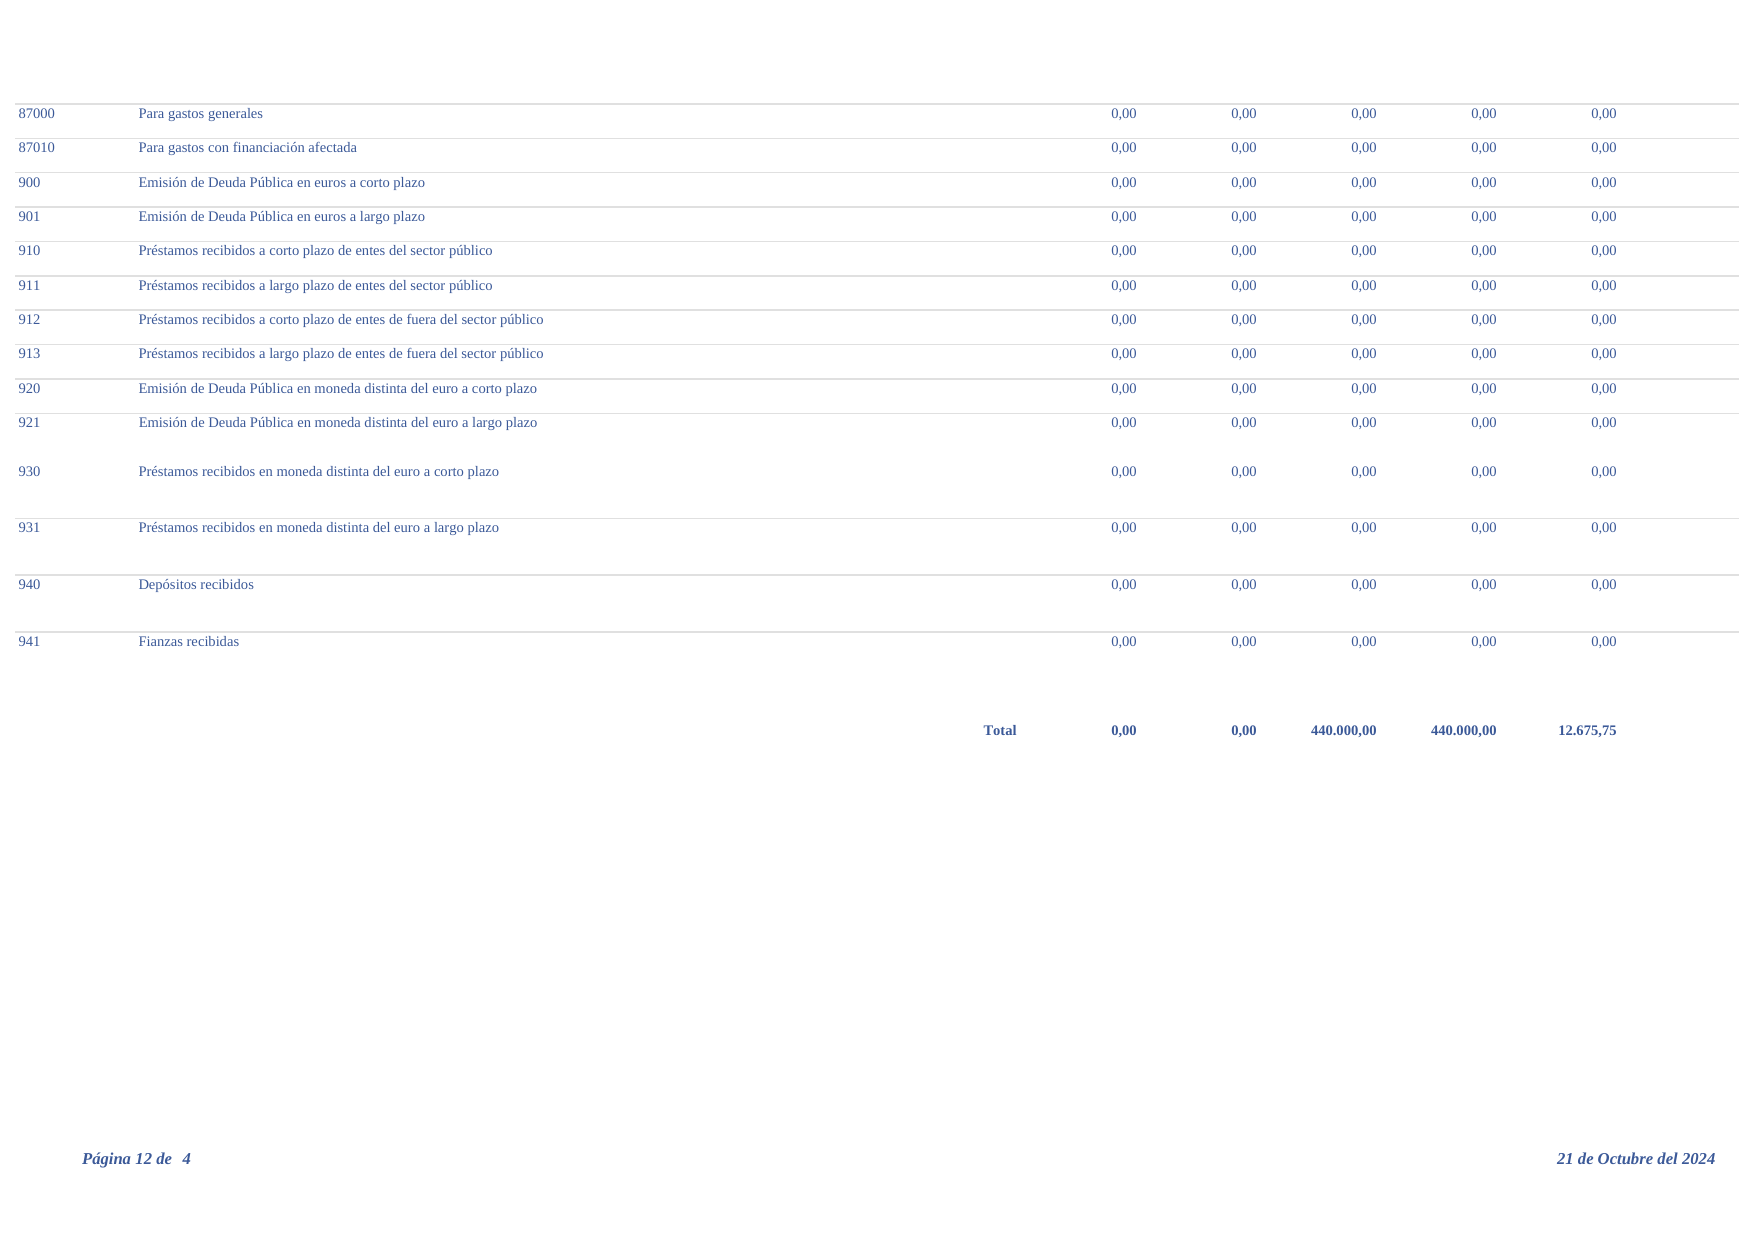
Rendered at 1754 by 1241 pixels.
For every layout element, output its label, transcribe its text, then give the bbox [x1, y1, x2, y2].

table_cell 0,00 [1431, 633, 1558, 688]
table_header 930 [15, 463, 138, 518]
table_cell Préstamos recibidos a corto plazo de entes de fuera del sector público [138, 311, 1111, 344]
table_cell 0,00 [1111, 139, 1231, 172]
table_cell 0,00 [1111, 105, 1231, 137]
table_cell 0,00 [1111, 380, 1231, 412]
table_cell 0,00 [1231, 242, 1351, 275]
table_cell 0,00 [1591, 105, 1739, 137]
table_cell 900 [15, 173, 138, 206]
table_cell 920 [15, 380, 138, 412]
table_cell 0,00 [1111, 277, 1231, 309]
table_cell 0,00 [1591, 380, 1739, 412]
table_cell 0,00 [1231, 311, 1351, 344]
table_cell 0,00 [1231, 688, 1311, 749]
table_cell Préstamos recibidos a largo plazo de entes del sector público [138, 277, 1111, 309]
table_cell 0,00 [1351, 277, 1471, 309]
table_cell 0,00 [1351, 311, 1471, 344]
table_cell 0,00 [1231, 576, 1311, 631]
table_cell 0,00 [1231, 277, 1351, 309]
table_cell 0,00 [1231, 519, 1311, 574]
table_cell 913 [15, 345, 138, 378]
table_cell 941 [15, 633, 138, 688]
table_cell 0,00 [1351, 208, 1471, 241]
table_cell [983, 633, 1111, 688]
table_cell 0,00 [1471, 380, 1591, 412]
table_cell 0,00 [1111, 688, 1231, 749]
table_cell 0,00 [1231, 139, 1351, 172]
table_cell 912 [15, 311, 138, 344]
table_cell 901 [15, 208, 138, 241]
table_cell 0,00 [1431, 576, 1558, 631]
table_cell Total [983, 688, 1111, 749]
table_cell 0,00 [1471, 277, 1591, 309]
table_cell Emisión de Deuda Pública en euros a largo plazo [138, 208, 1111, 241]
table_header 0,00 [1311, 463, 1431, 518]
table_cell 0,00 [1471, 345, 1591, 378]
table_cell 0,00 [1591, 311, 1739, 344]
table_cell 0,00 [1591, 173, 1739, 206]
table_cell Préstamos recibidos en moneda distinta del euro a largo plazo [138, 519, 983, 574]
table_cell Emisión de Deuda Pública en euros a corto plazo [138, 173, 1111, 206]
table_cell 0,00 [1351, 139, 1471, 172]
table_header 0,00 [1558, 463, 1739, 518]
table_cell 931 [15, 519, 138, 574]
table_cell 0,00 [1231, 380, 1351, 412]
table_cell 440.000,00 [1431, 688, 1558, 749]
table_cell 0,00 [1111, 173, 1231, 206]
table_cell 0,00 [1111, 633, 1231, 688]
table_cell 0,00 [1351, 345, 1471, 378]
table_cell 0,00 [1231, 173, 1351, 206]
table_cell 0,00 [1231, 633, 1311, 688]
table_cell 87010 [15, 139, 138, 172]
table_cell 0,00 [1351, 105, 1471, 137]
table_cell Emisión de Deuda Pública en moneda distinta del euro a corto plazo [138, 380, 1111, 412]
table_header [983, 463, 1111, 518]
table_cell 0,00 [1591, 208, 1739, 241]
table_cell 0,00 [1231, 345, 1351, 378]
table_cell 87000 [15, 105, 138, 137]
table_cell 0,00 [1351, 380, 1471, 412]
table_cell 0,00 [1311, 519, 1431, 574]
table_cell 0,00 [1591, 345, 1739, 378]
table_header 0,00 [1431, 463, 1558, 518]
table_header Préstamos recibidos en moneda distinta del euro a corto plazo [138, 463, 983, 518]
table_cell Fianzas recibidas [138, 633, 983, 688]
table_cell 910 [15, 242, 138, 275]
table_cell [138, 688, 983, 749]
table_cell 0,00 [1311, 576, 1431, 631]
table_cell [983, 576, 1111, 631]
table_cell Préstamos recibidos a corto plazo de entes del sector público [138, 242, 1111, 275]
table_cell Para gastos generales [138, 105, 1111, 137]
table_cell 0,00 [1111, 208, 1231, 241]
table_cell 0,00 [1111, 311, 1231, 344]
table_cell 0,00 [1591, 277, 1739, 309]
table_cell 940 [15, 576, 138, 631]
table_cell 0,00 [1111, 576, 1231, 631]
table_cell 0,00 [1111, 345, 1231, 378]
table_cell 0,00 [1558, 633, 1739, 688]
table_cell 0,00 [1431, 519, 1558, 574]
table_cell 0,00 [1471, 139, 1591, 172]
table_header 0,00 [1231, 463, 1311, 518]
table_cell 0,00 [1471, 208, 1591, 241]
table_cell 0,00 [1471, 311, 1591, 344]
table_cell Depósitos recibidos [138, 576, 983, 631]
table_cell 0,00 [1351, 173, 1471, 206]
table_cell 0,00 [1558, 519, 1739, 574]
table_cell 0,00 [1471, 242, 1591, 275]
table_cell 0,00 [1111, 519, 1231, 574]
table_cell 0,00 [1471, 173, 1591, 206]
table_cell 440.000,00 [1311, 688, 1431, 749]
table_cell Préstamos recibidos a largo plazo de entes de fuera del sector público [138, 345, 1111, 378]
table_header 0,00 [1111, 463, 1231, 518]
table_cell 0,00 [1311, 633, 1431, 688]
table_cell 0,00 [1558, 576, 1739, 631]
table_cell 0,00 [1111, 242, 1231, 275]
table_cell 0,00 [1591, 242, 1739, 275]
table_cell [15, 688, 138, 749]
table_cell 0,00 [1591, 139, 1739, 172]
table_cell 0,00 [1471, 105, 1591, 137]
table_cell 12.675,75 [1558, 688, 1739, 749]
table_cell 0,00 [1231, 105, 1351, 137]
table_cell 0,00 [1231, 208, 1351, 241]
text 921 Emisión de Deuda Pública en moneda distinta del euro a largo plazo 0,00 0,00 0,00 0,00 0,00 [18, 414, 1616, 431]
table_cell Para gastos con financiación afectada [138, 139, 1111, 172]
table_cell 0,00 [1351, 242, 1471, 275]
table_cell [983, 519, 1111, 574]
table_cell 911 [15, 277, 138, 309]
